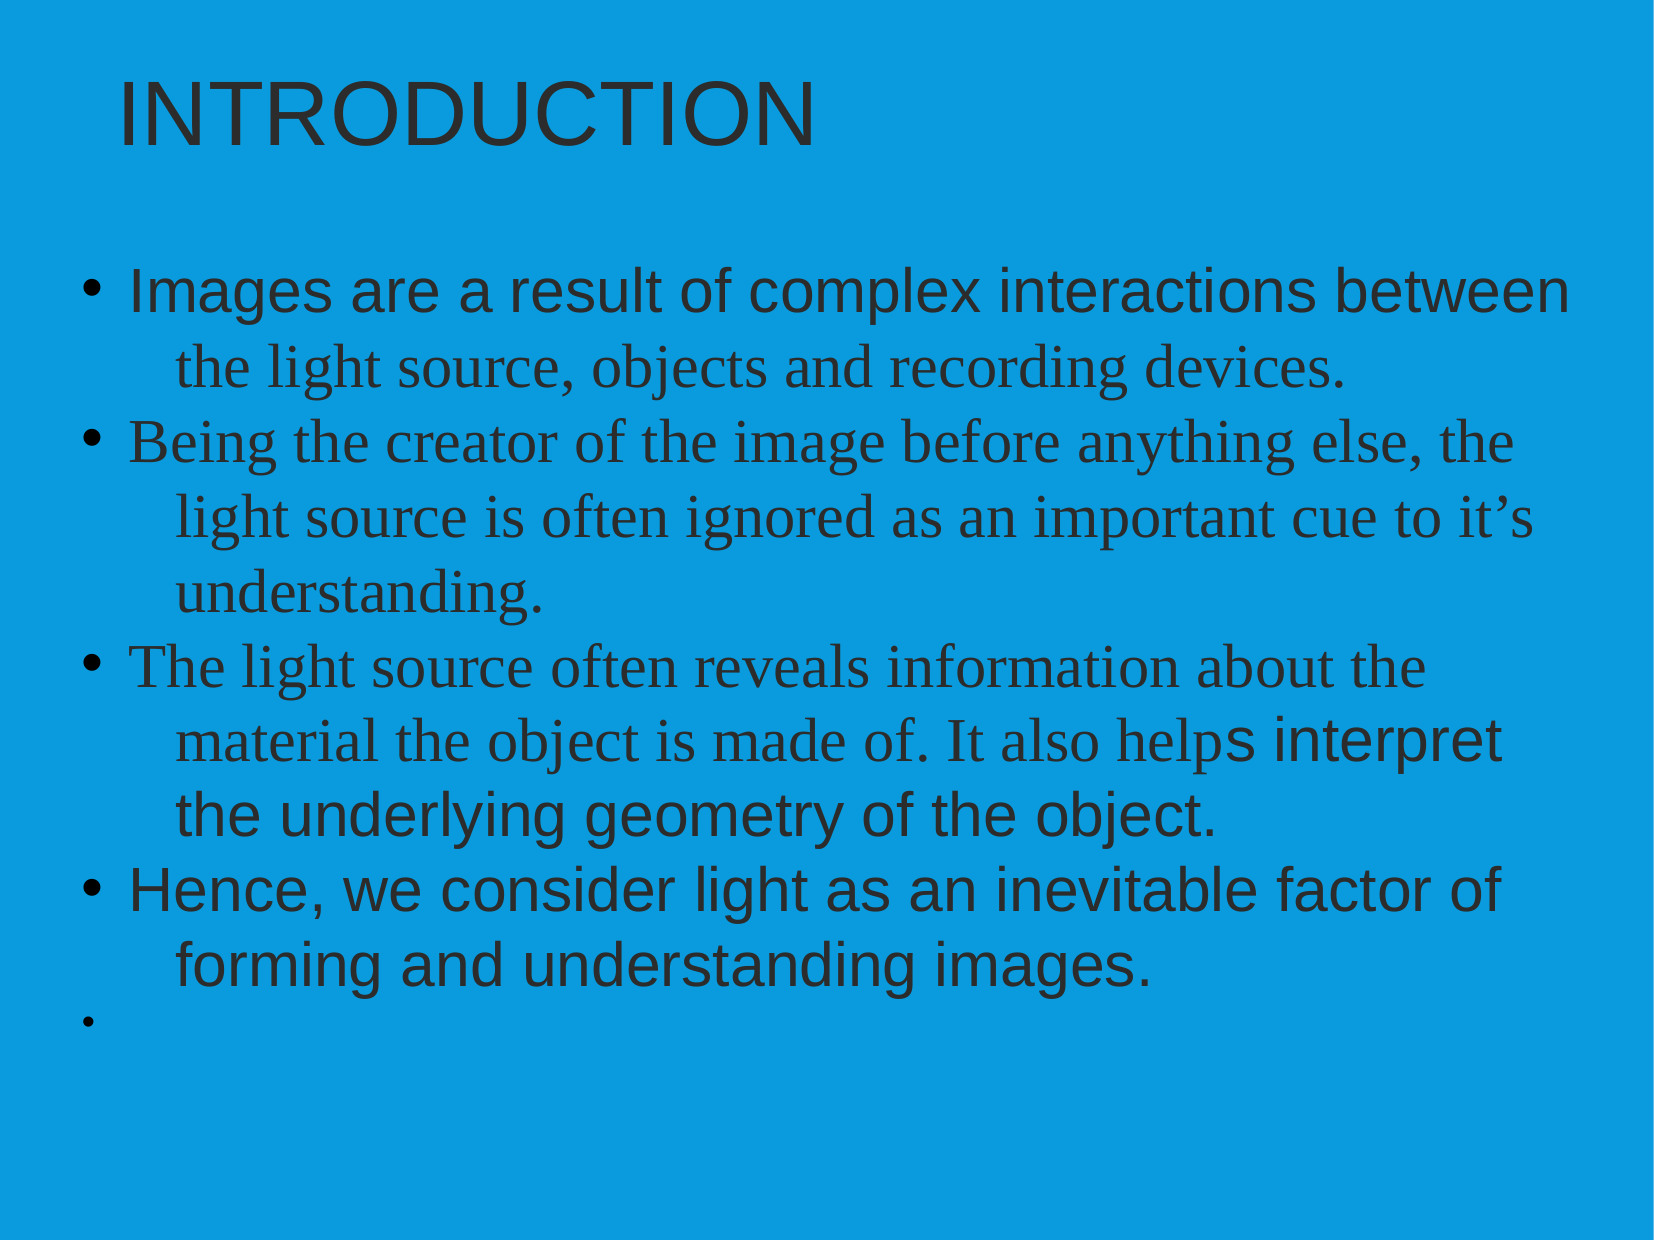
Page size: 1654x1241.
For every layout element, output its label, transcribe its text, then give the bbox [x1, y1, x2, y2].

text_box Images are a result of complex interactions between the light source, objects and recording devices. Being the creator of the image before anything else, the light source is often ignored as an important cue to it’s understanding. The light source often reveals information about the material the object is made of. It also helps interpret the underlying geometry of the object. Hence, we consider light as an inevitable factor of forming and understanding images. [66, 242, 1604, 1061]
text_box INTRODUCTION [101, 46, 1604, 173]
